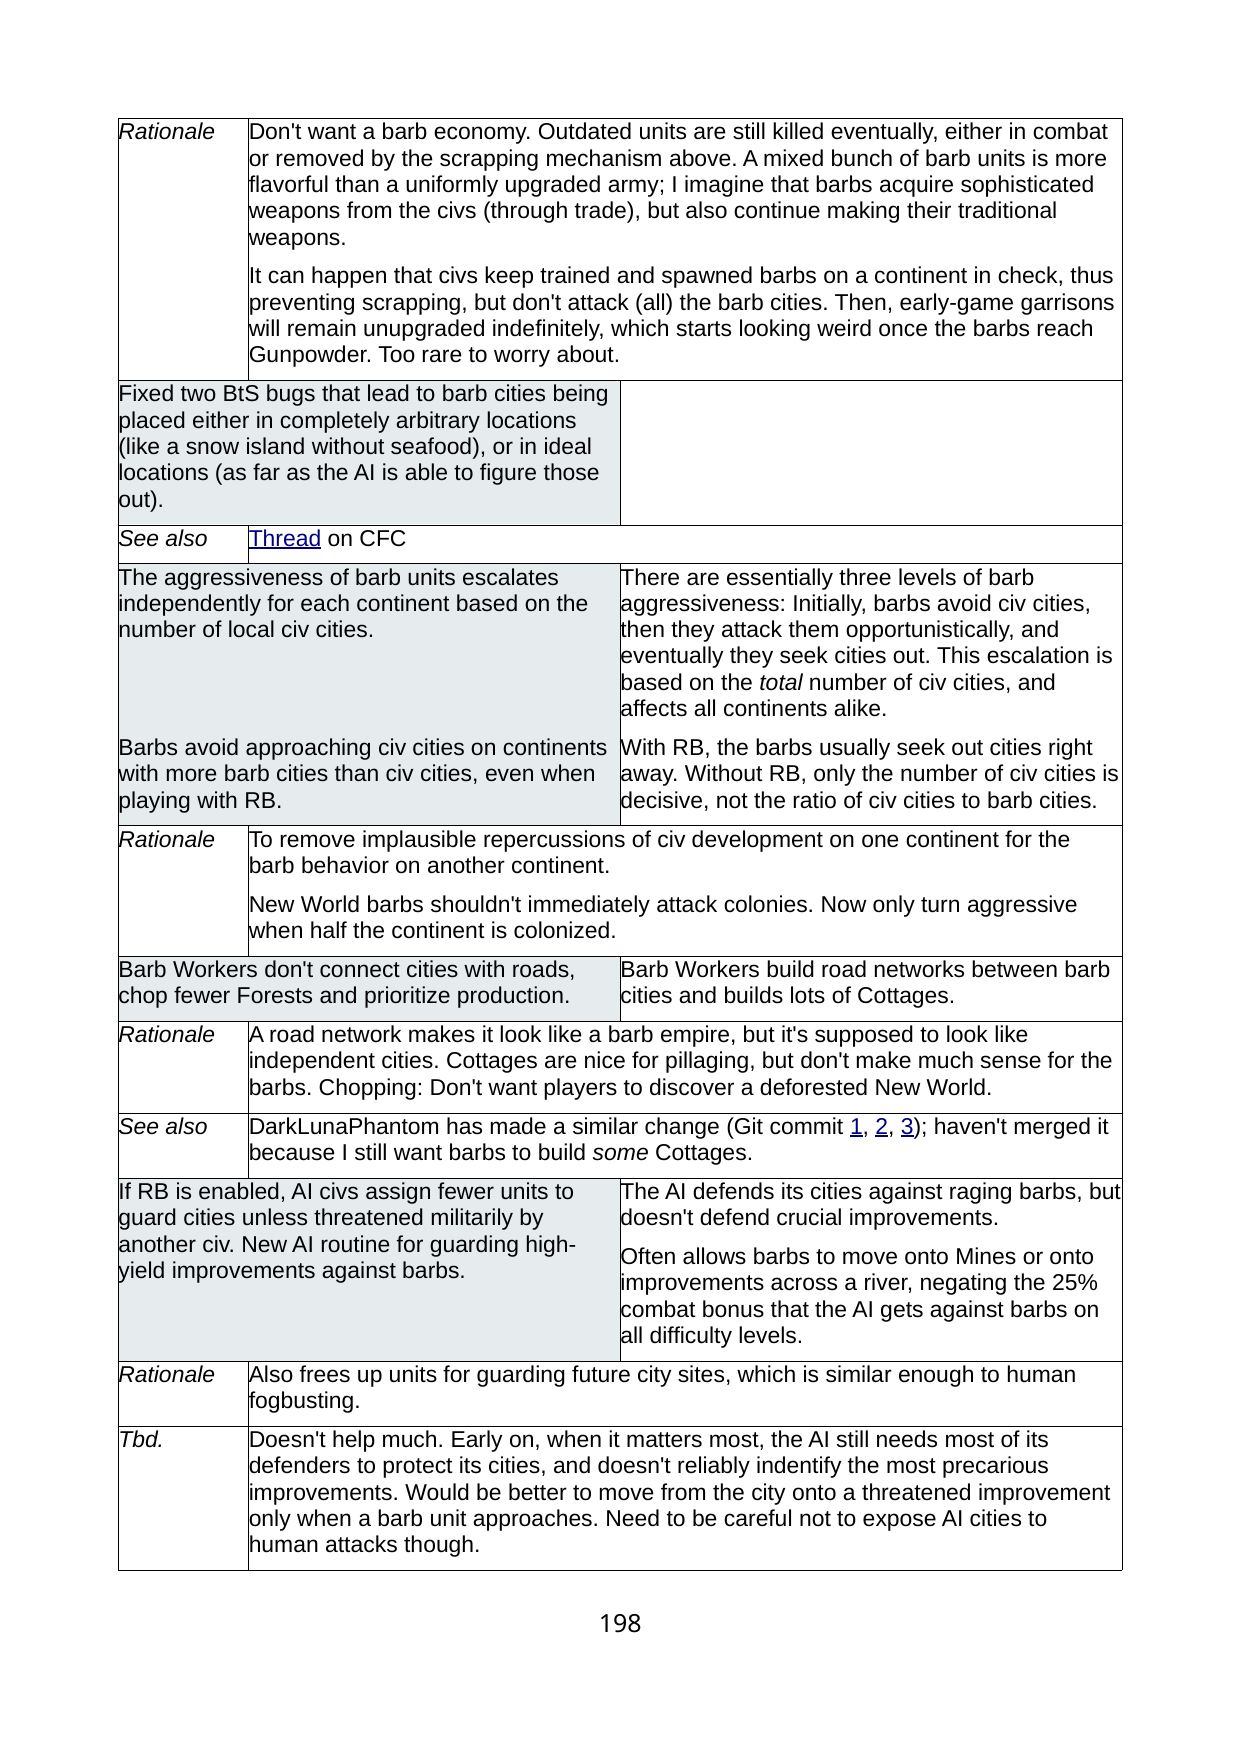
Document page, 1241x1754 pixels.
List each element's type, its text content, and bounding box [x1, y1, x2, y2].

table_cell Don't want a barb economy. Outdated units are still killed eventually, either in combat or removed by the scrapping mechanism above. A mixed bunch of barb units is more flavorful than a uniformly upgraded army; I imagine that barbs acquire sophisticated weapons from the civs (through trade), but also continue making their traditional weapons. It can happen that civs keep trained and spawned barbs on a continent in check, thus preventing scrapping, but don't attack (all) the barb cities. Then, early-game garrisons will remain unupgraded indefinitely, which starts looking weird once the barbs reach Gunpowder. Too rare to worry about. [249, 119, 1122, 380]
table_cell Tbd. [119, 1427, 248, 1570]
table_cell If RB is enabled, AI civs assign fewer units to guard cities unless threatened militarily by another civ. New AI routine for guarding high-yield improvements against barbs. [119, 1179, 620, 1361]
table_cell There are essentially three levels of barb aggressiveness: Initially, barbs avoid civ cities, then they attack them opportunistically, and eventually they seek cities out. This escalation is based on the total number of civ cities, and affects all continents alike. With RB, the barbs usually seek out cities right away. Without RB, only the number of civ cities is decisive, not the ratio of civ cities to barb cities. [621, 564, 1122, 825]
table_cell Doesn't help much. Early on, when it matters most, the AI still needs most of its defenders to protect its cities, and doesn't reliably indentify the most precarious improvements. Would be better to move from the city onto a threatened improvement only when a barb unit approaches. Need to be careful not to expose AI cities to human attacks though. [249, 1427, 1122, 1570]
table_cell The aggressiveness of barb units escalates independently for each continent based on the number of local civ cities. Barbs avoid approaching civ cities on continents with more barb cities than civ cities, even when playing with RB. [119, 564, 620, 825]
table_cell Barb Workers build road networks between barb cities and builds lots of Cottages. [621, 957, 1122, 1021]
table_cell A road network makes it look like a barb empire, but it's supposed to look like independent cities. Cottages are nice for pillaging, but don't make much sense for the barbs. Chopping: Don't want players to discover a deforested New World. [249, 1022, 1122, 1112]
table_cell Rationale [119, 1362, 248, 1426]
table_cell Rationale [119, 1022, 248, 1112]
table_cell Rationale [119, 119, 248, 380]
table_cell DarkLunaPhantom has made a similar change (Git commit 1, 2, 3); haven't merged it because I still want barbs to build some Cottages. [249, 1114, 1122, 1178]
table_cell See also [119, 1114, 248, 1178]
table_cell Barb Workers don't connect cities with roads, chop fewer Forests and prioritize production. [119, 957, 620, 1021]
table_cell Rationale [119, 826, 248, 956]
table_cell The AI defends its cities against raging barbs, but doesn't defend crucial improvements. Often allows barbs to move onto Mines or onto improvements across a river, negating the 25% combat bonus that the AI gets against barbs on all difficulty levels. [621, 1179, 1122, 1361]
table_cell [621, 381, 1122, 524]
table_cell Also frees up units for guarding future city sites, which is similar enough to human fogbusting. [249, 1362, 1122, 1426]
table_cell Thread on CFC [249, 526, 1122, 563]
table_cell See also [119, 526, 248, 563]
table_cell Fixed two BtS bugs that lead to barb cities being placed either in completely arbitrary locations (like a snow island without seafood), or in ideal locations (as far as the AI is able to figure those out). [119, 381, 620, 524]
table_cell To remove implausible repercussions of civ development on one continent for the barb behavior on another continent. New World barbs shouldn't immediately attack colonies. Now only turn aggressive when half the continent is colonized. [249, 826, 1122, 956]
